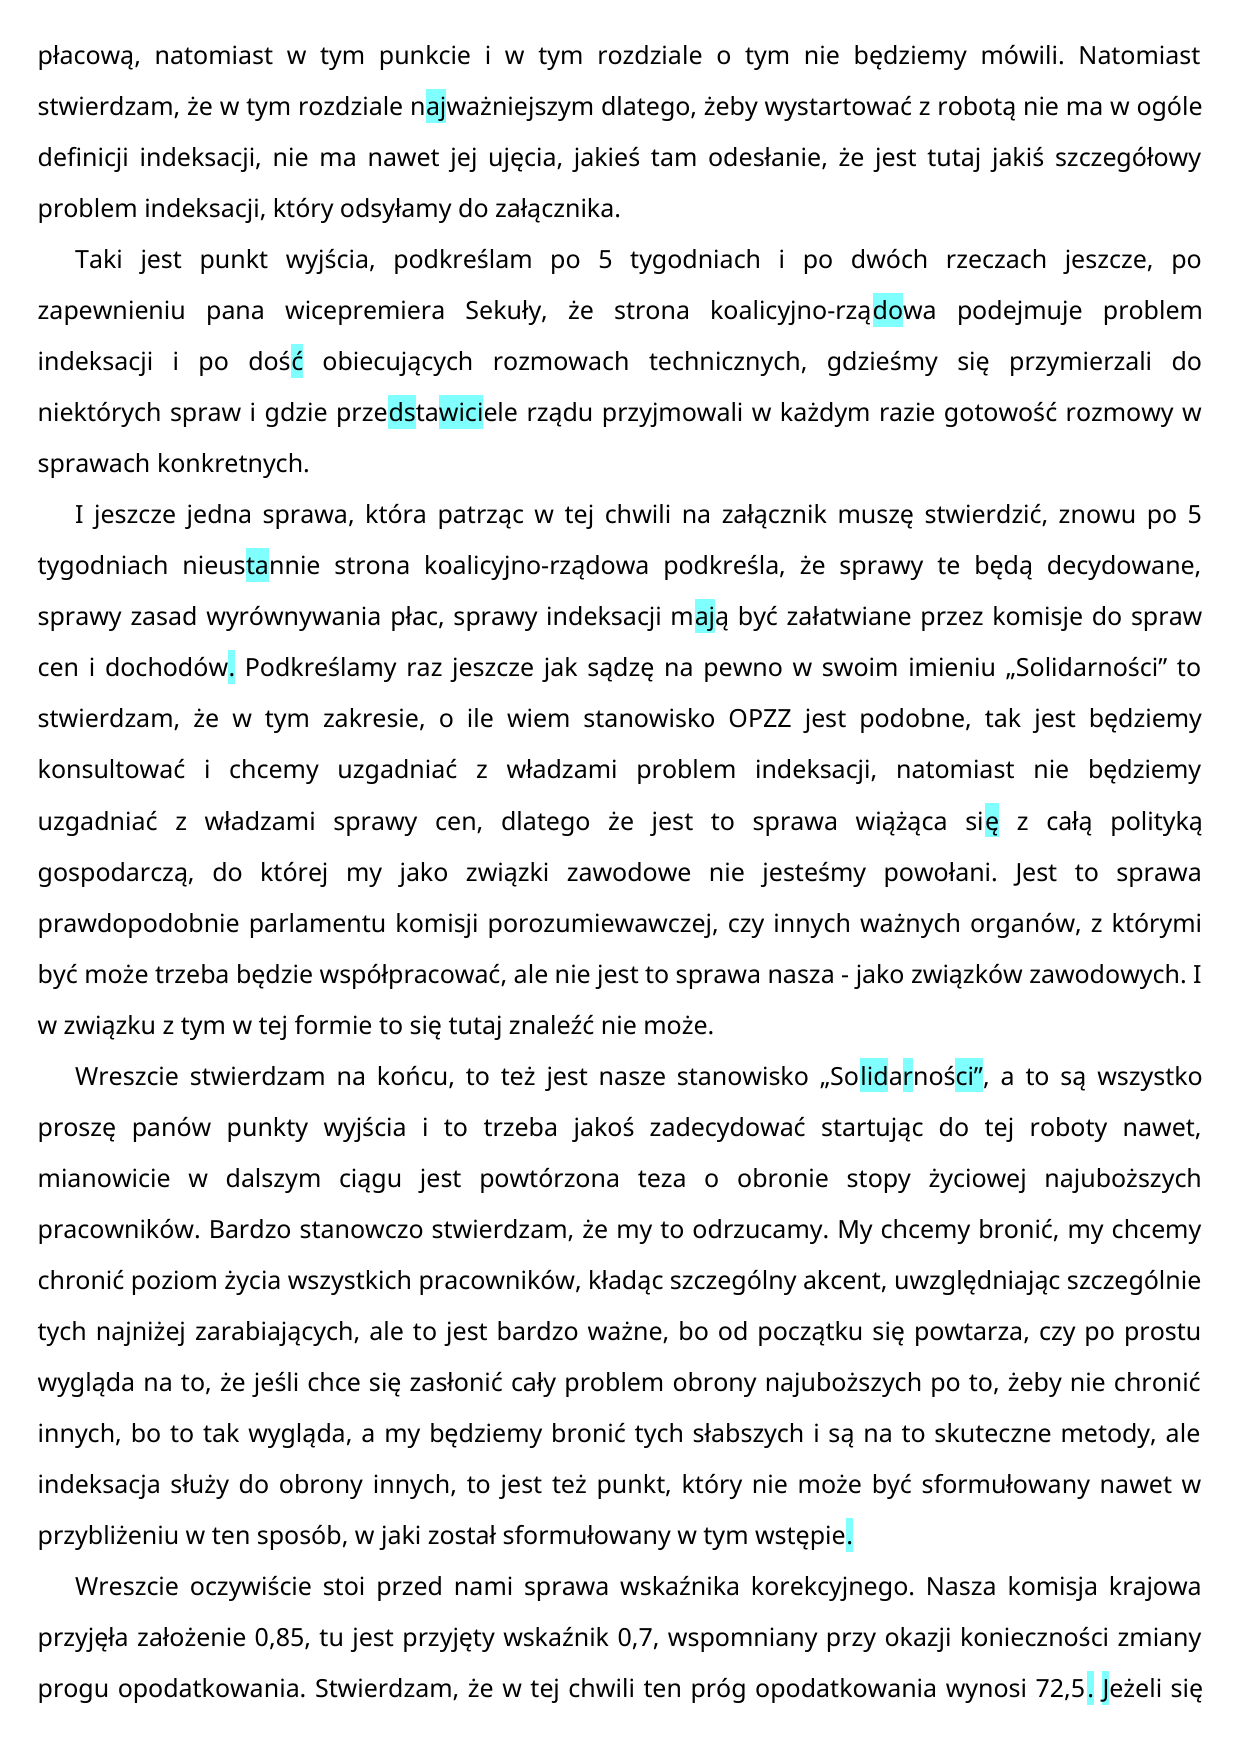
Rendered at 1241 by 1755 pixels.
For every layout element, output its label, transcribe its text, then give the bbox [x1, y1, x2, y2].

text Wreszcie oczywiście stoi przed nami sprawa wskaźnika korekcyjnego. Nasza komisja krajowa przyjęła założenie 0,85, tu jest przyjęty wskaźnik 0,7, wspomniany przy okazji konieczności zmiany progu opodatkowania. Stwierdzam, że w tej chwili ten próg opodatkowania wynosi 72,5. Jeżeli się [37, 1569, 1203, 1705]
text Taki jest punkt wyjścia, podkreślam po 5 tygodniach i po dwóch rzeczach jeszcze, po zapewnieniu pana wicepremiera Sekuły, że strona koalicyjno-rządowa podejmuje problem indeksacji i po dość obiecujących rozmowach technicznych, gdzieśmy się przymierzali do niektórych spraw i gdzie przedstawiciele rządu przyjmowali w każdym razie gotowość rozmowy w sprawach konkretnych. [37, 242, 1203, 480]
text płacową, natomiast w tym punkcie i w tym rozdziale o tym nie będziemy mówili. Natomiast stwierdzam, że w tym rozdziale najważniejszym dlatego, żeby wystartować z robotą nie ma w ogóle definicji indeksacji, nie ma nawet jej ujęcia, jakieś tam odesłanie, że jest tutaj jakiś szczegółowy problem indeksacji, który odsyłamy do załącznika. [37, 37, 1203, 225]
text Wreszcie stwierdzam na końcu, to też jest nasze stanowisko „Solidarności”, a to są wszystko proszę panów punkty wyjścia i to trzeba jakoś zadecydować startując do tej roboty nawet, mianowicie w dalszym ciągu jest powtórzona teza o obronie stopy życiowej najuboższych pracowników. Bardzo stanowczo stwierdzam, że my to odrzucamy. My chcemy bronić, my chcemy chronić poziom życia wszystkich pracowników, kładąc szczególny akcent, uwzględniając szczególnie tych najniżej zarabiających, ale to jest bardzo ważne, bo od początku się powtarza, czy po prostu wygląda na to, że jeśli chce się zasłonić cały problem obrony najuboższych po to, żeby nie chronić innych, bo to tak wygląda, a my będziemy bronić tych słabszych i są na to skuteczne metody, ale indeksacja służy do obrony innych, to jest też punkt, który nie może być sformułowany nawet w przybliżeniu w ten sposób, w jaki został sformułowany w tym wstępie. [37, 1058, 1203, 1552]
text I jeszcze jedna sprawa, która patrząc w tej chwili na załącznik muszę stwierdzić, znowu po 5 tygodniach nieustannie strona koalicyjno-rządowa podkreśla, że sprawy te będą decydowane, sprawy zasad wyrównywania płac, sprawy indeksacji mają być załatwiane przez komisje do spraw cen i dochodów. Podkreślamy raz jeszcze jak sądzę na pewno w swoim imieniu „Solidarności” to stwierdzam, że w tym zakresie, o ile wiem stanowisko OPZZ jest podobne, tak jest będziemy konsultować i chcemy uzgadniać z władzami problem indeksacji, natomiast nie będziemy uzgadniać z władzami sprawy cen, dlatego że jest to sprawa wiążąca się z całą polityką gospodarczą, do której my jako związki zawodowe nie jesteśmy powołani. Jest to sprawa prawdopodobnie parlamentu komisji porozumiewawczej, czy innych ważnych organów, z którymi być może trzeba będzie współpracować, ale nie jest to sprawa nasza - jako związków zawodowych. I w związku z tym w tej formie to się tutaj znaleźć nie może. [37, 497, 1203, 1041]
